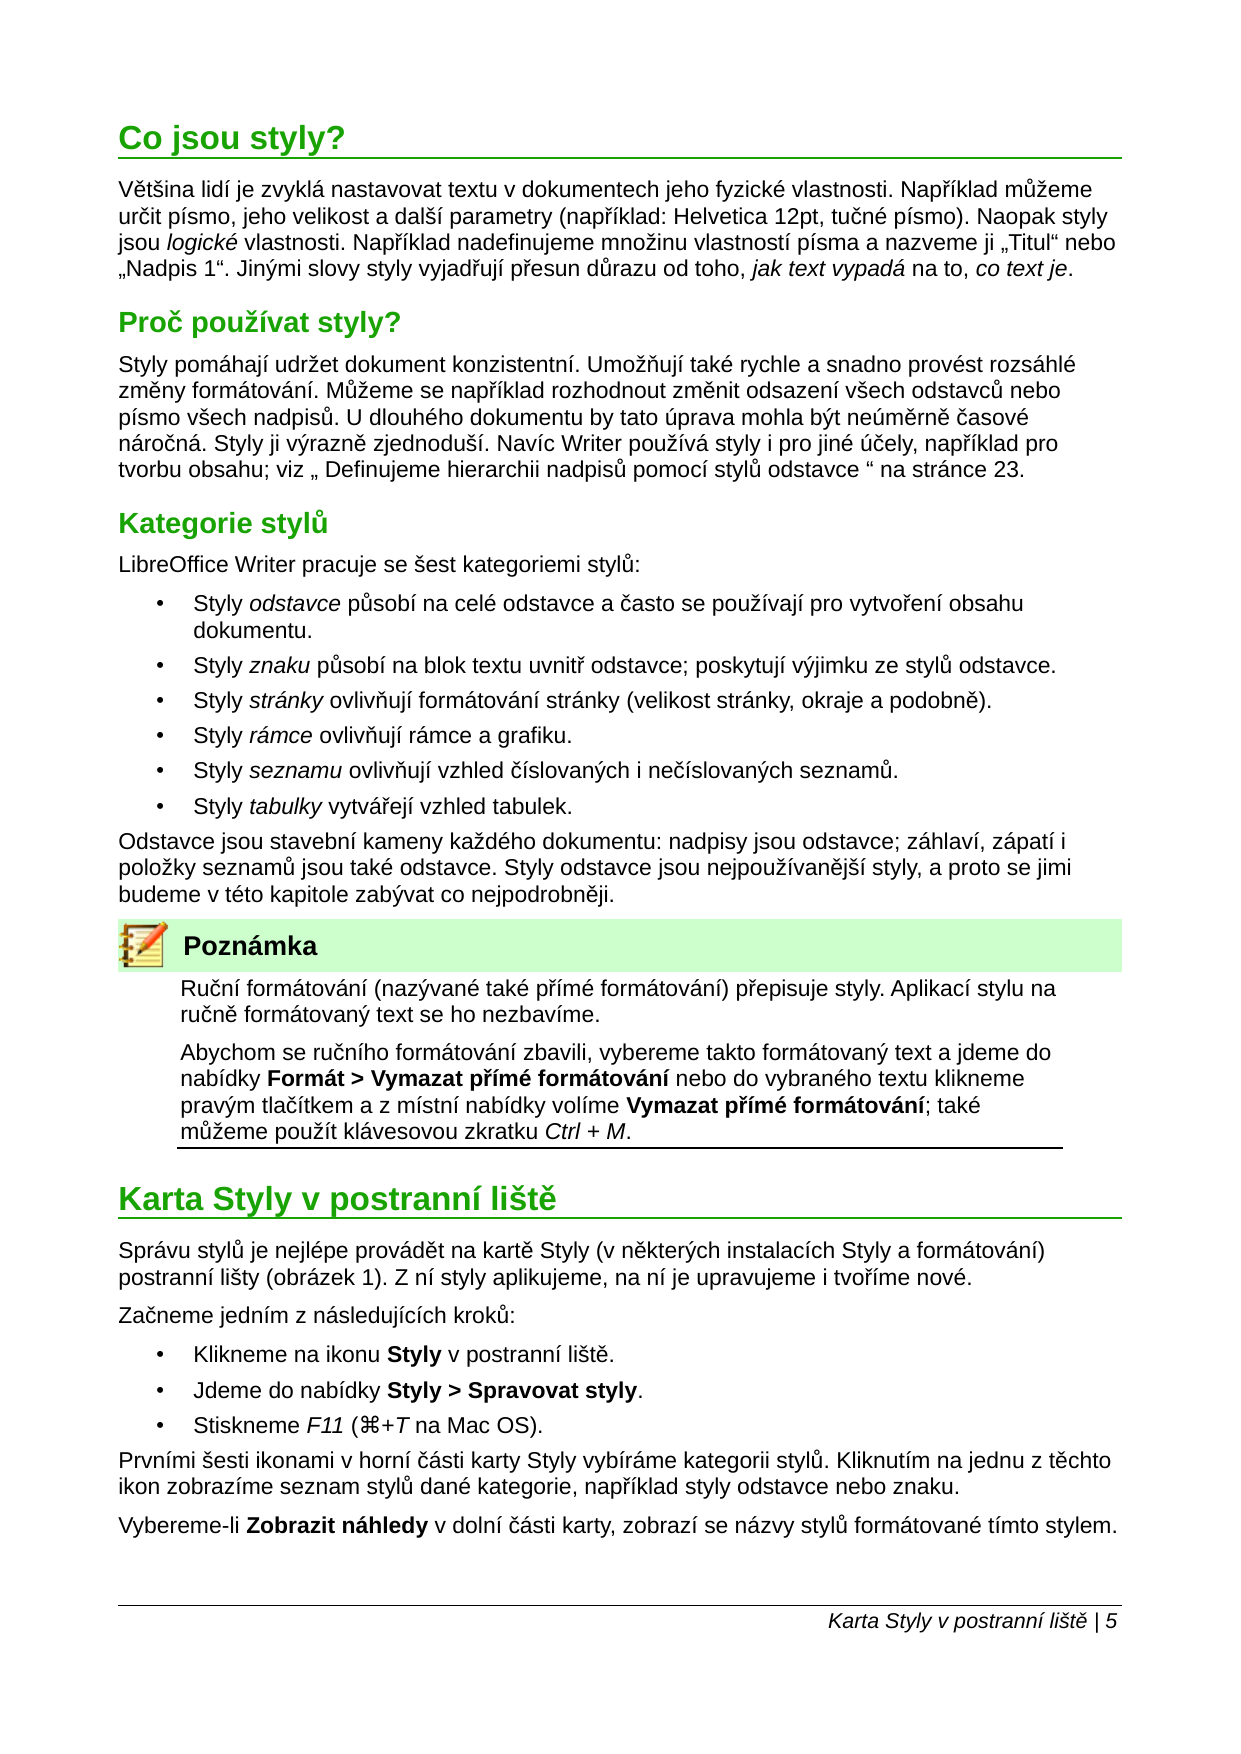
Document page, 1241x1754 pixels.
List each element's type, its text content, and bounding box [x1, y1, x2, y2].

text Odstavce jsou stavební kameny každého dokumentu: nadpisy jsou odstavce; záhlaví, zápatí i položky seznamů jsou také odstavce. Styly odstavce jsou nejpoužívanější styly, a proto se jimi budeme v této kapitole zabývat co nejpodrobněji. [118, 828, 1122, 907]
list LibreOffice Writer pracuje se šest kategoriemi stylů: [118, 551, 1122, 578]
list Styly tabulky vytvářejí vzhled tabulek. [156, 793, 1122, 819]
text Abychom se ručního formátování zbavili, vybereme takto formátovaný text a jdeme do nabídky Formát > Vymazat přímé formátování nebo do vybraného textu klikneme pravým tlačítkem a z místní nabídky volíme Vymazat přímé formátování; také můžeme použít klávesovou zkratku Ctrl + M. [177, 1036, 1063, 1147]
list Jdeme do nabídky Styly > Spravovat styly. [156, 1377, 1122, 1403]
text Styly pomáhají udržet dokument konzistentní. Umožňují také rychle a snadno provést rozsáhlé změny formátování. Můžeme se například rozhodnout změnit odsazení všech odstavců nebo písmo všech nadpisů. U dlouhého dokumentu by tato úprava mohla být neúměrně časové náročná. Styly ji výrazně zjednoduší. Navíc Writer používá styly i pro jiné účely, například pro tvorbu obsahu; viz „ Definujeme hierarchii nadpisů pomocí stylů odstavce “ na stránce 23. [118, 351, 1122, 482]
list Stiskneme F11 (⌘+T na Mac OS). [156, 1412, 1122, 1438]
picture [119, 920, 170, 971]
list Styly znaku působí na blok textu uvnitř odstavce; poskytují výjimku ze stylů odstavce. [156, 652, 1122, 678]
list Styly seznamu ovlivňují vzhled číslovaných i nečíslovaných seznamů. [156, 757, 1122, 784]
text Ruční formátování (nazývané také přímé formátování) přepisuje styly. Aplikací stylu na ručně formátovaný text se ho nezbavíme. [177, 972, 1063, 1027]
list Začneme jedním z následujících kroků: [118, 1302, 1122, 1329]
list Styly rámce ovlivňují rámce a grafiku. [156, 722, 1122, 749]
subtitle Co jsou styly? [118, 118, 1122, 157]
text Prvními šesti ikonami v horní části karty Styly vybíráme kategorii stylů. Kliknutím na jednu z těchto ikon zobrazíme seznam stylů dané kategorie, například styly odstavce nebo znaku. [118, 1447, 1122, 1500]
subtitle Karta Styly v postranní liště [118, 1179, 1122, 1217]
list Styly odstavce působí na celé odstavce a často se používají pro vytvoření obsahu dokumentu. [156, 590, 1122, 643]
list Styly stránky ovlivňují formátování stránky (velikost stránky, okraje a podobně). [156, 687, 1122, 713]
text Správu stylů je nejlépe provádět na kartě Styly (v některých instalacích Styly a formátování) postranní lišty (obrázek 1). Z ní styly aplikujeme, na ní je upravujeme i tvoříme nové. [118, 1237, 1122, 1290]
list Klikneme na ikonu Styly v postranní liště. [156, 1341, 1122, 1368]
subtitle Kategorie stylů [118, 506, 1122, 540]
subtitle Proč používat styly? [118, 305, 1122, 339]
text Vybereme-li Zobrazit náhledy v dolní části karty, zobrazí se názvy stylů formátované tímto stylem. [118, 1512, 1122, 1538]
subtitle Poznámka [118, 919, 1122, 972]
text Většina lidí je zvyklá nastavovat textu v dokumentech jeho fyzické vlastnosti. Například můžeme určit písmo, jeho velikost a další parametry (například: Helvetica 12pt, tučné písmo). Naopak styly jsou logické vlastnosti. Například nadefinujeme množinu vlastností písma a nazveme ji „Titul“ nebo „Nadpis 1“. Jinými slovy styly vyjadřují přesun důrazu od toho, jak text vypadá na to, co text je. [118, 176, 1122, 282]
